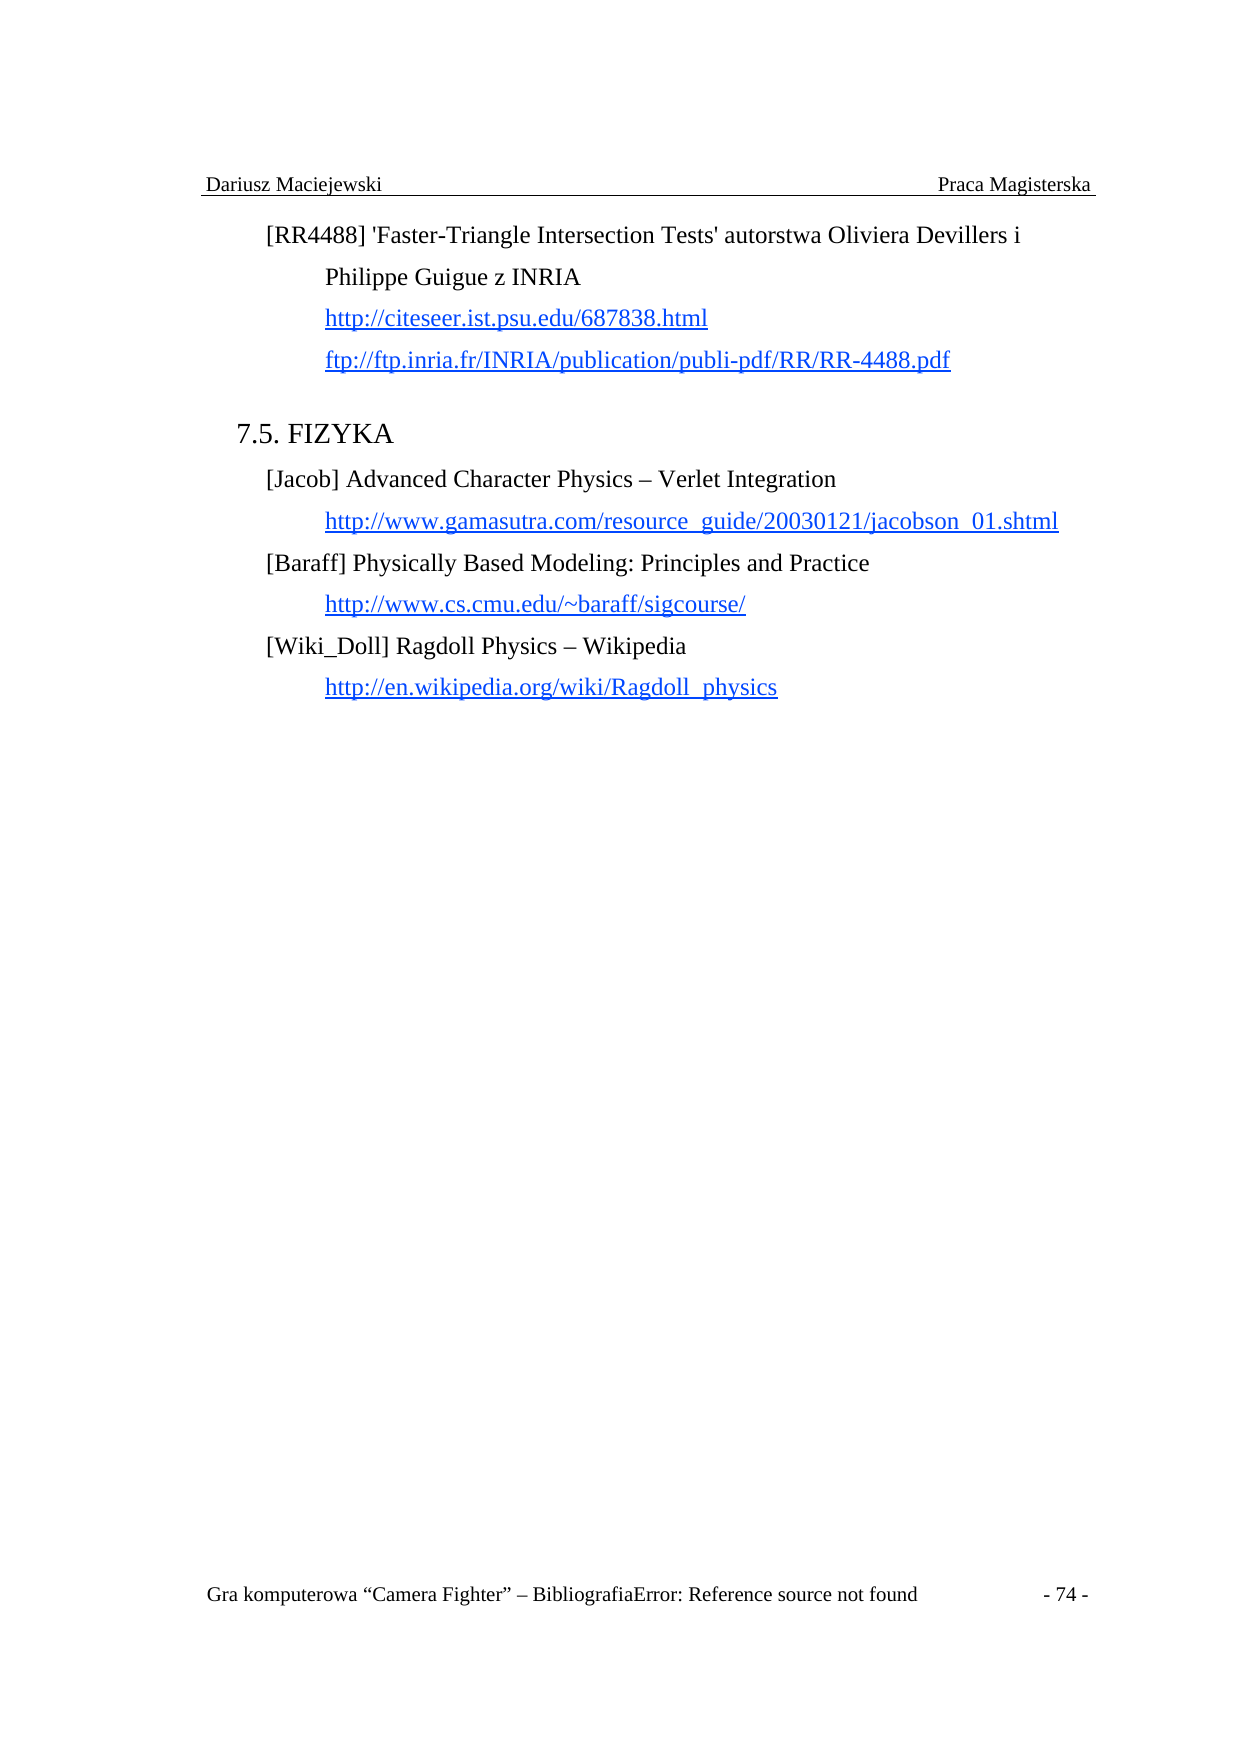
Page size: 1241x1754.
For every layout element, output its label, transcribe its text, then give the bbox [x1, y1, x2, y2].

subtitle Fizyka [207, 417, 1092, 449]
text [RR4488] 'Faster-Triangle Intersection Tests' autorstwa Oliviera Devillers i Philippe Guigue z INRIA http://citeseer.ist.psu.edu/687838.html ftp://ftp.inria.fr/INRIA/publication/publi-pdf/RR/RR-4488.pdf [266, 221, 1092, 374]
text [Wiki_Doll] Ragdoll Physics – Wikipedia http://en.wikipedia.org/wiki/Ragdoll_physics [266, 632, 1092, 701]
text [Baraff] Physically Based Modeling: Principles and Practice http://www.cs.cmu.edu/~baraff/sigcourse/ [266, 549, 1092, 618]
text [Jacob] Advanced Character Physics – Verlet Integration http://www.gamasutra.com/resource_guide/20030121/jacobson_01.shtml [266, 466, 1092, 535]
